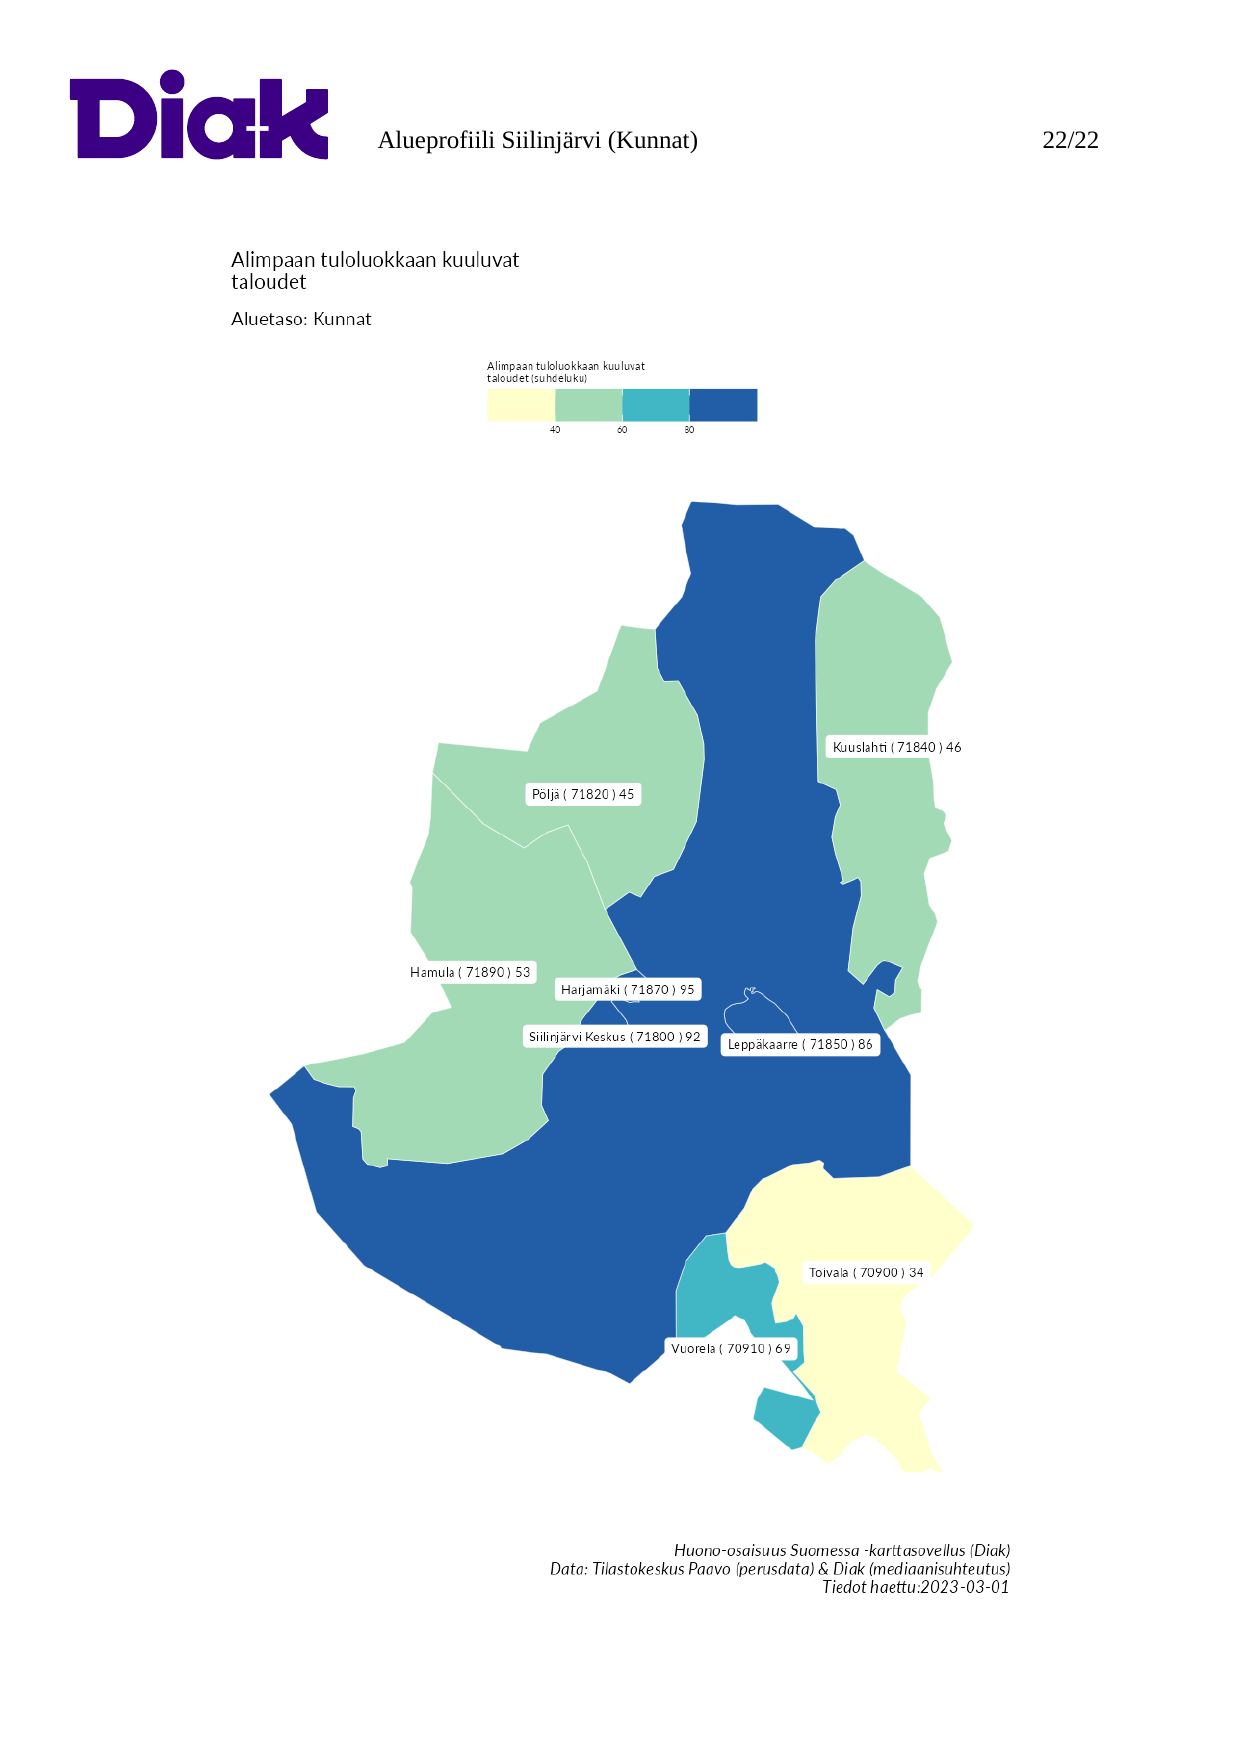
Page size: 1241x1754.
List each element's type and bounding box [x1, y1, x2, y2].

picture [61, 196, 1179, 1651]
